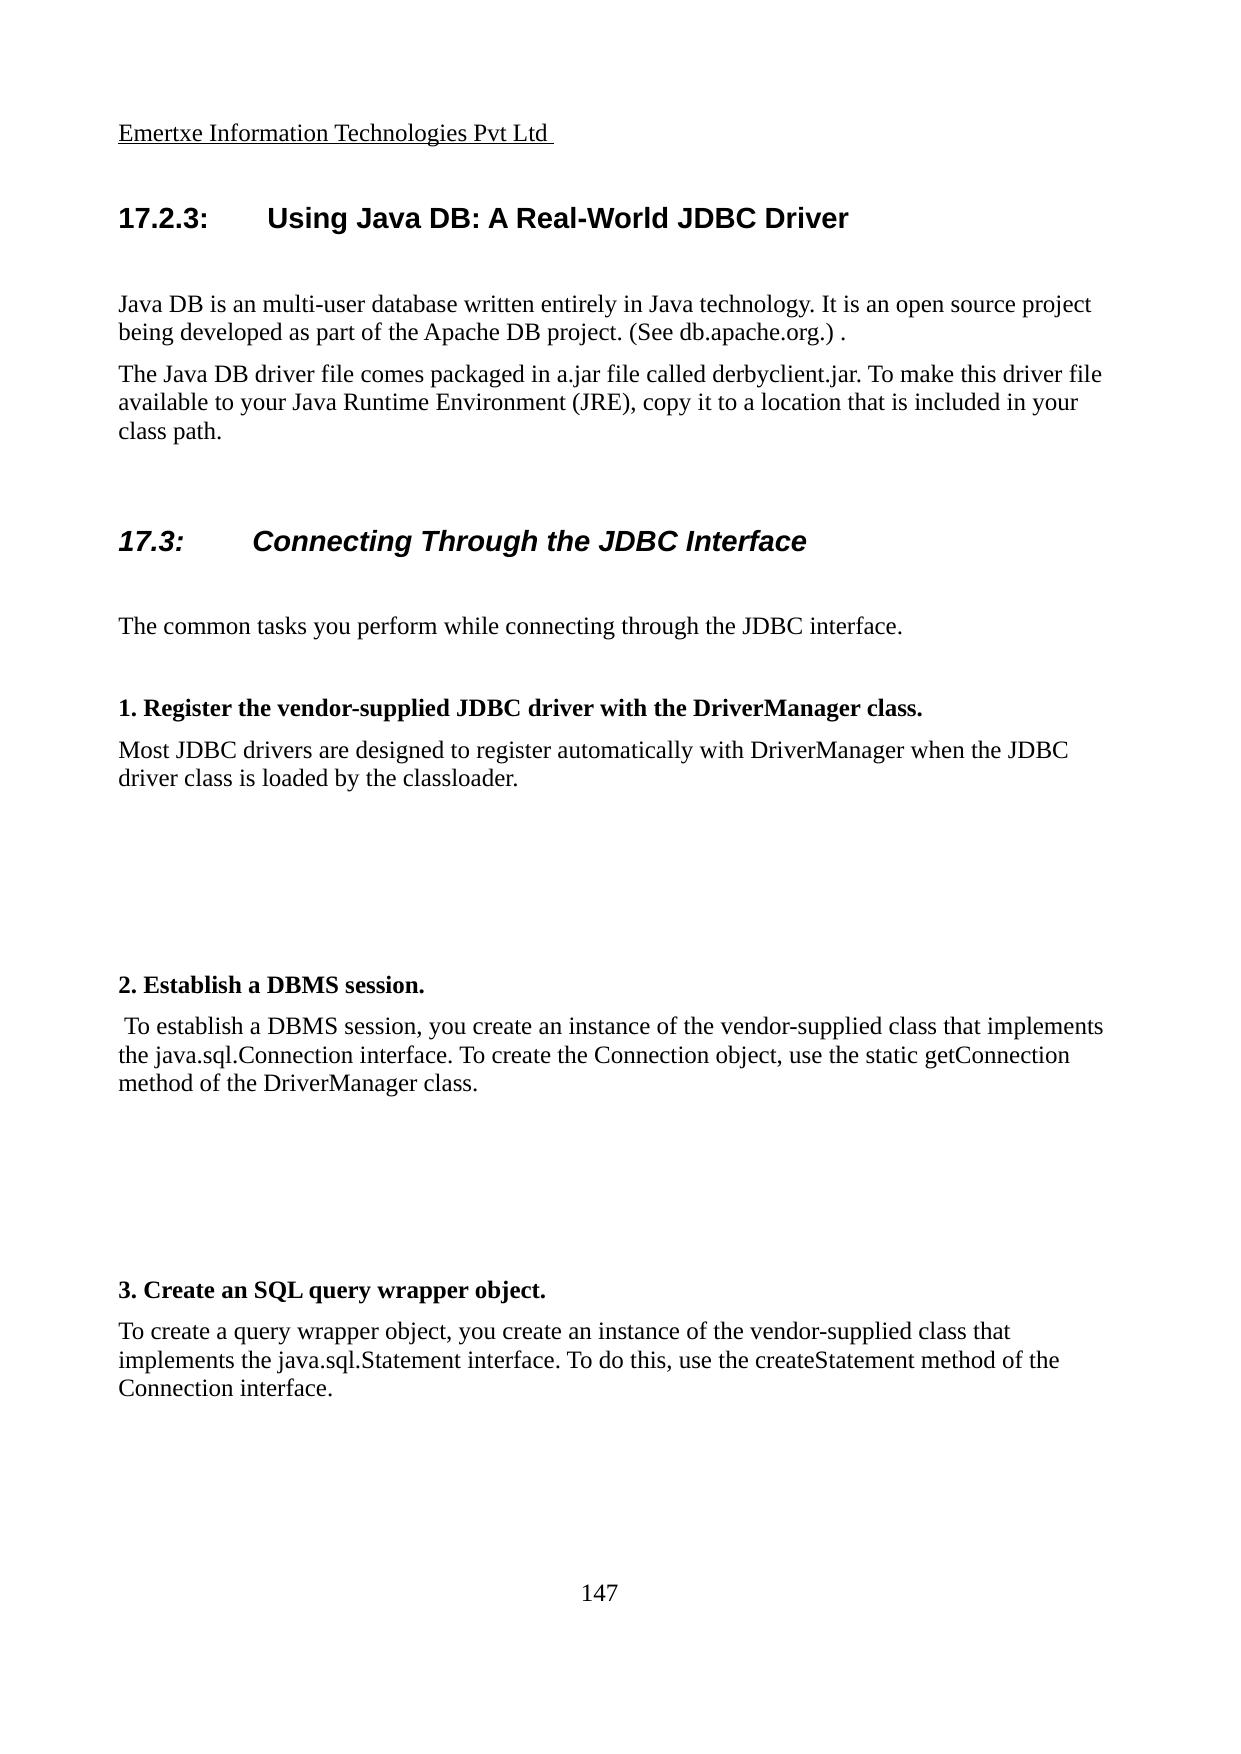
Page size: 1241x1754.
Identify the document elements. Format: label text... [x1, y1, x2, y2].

subtitle Using Java DB: A Real-World JDBC Driver [118, 201, 1122, 235]
text Most JDBC drivers are designed to register automatically with DriverManager when the JDBC driver class is loaded by the classloader. [118, 735, 1122, 792]
text Java DB is an multi-user database written entirely in Java technology. It is an open source project being developed as part of the Apache DB project. (See db.apache.org.) . [118, 289, 1122, 346]
text The Java DB driver file comes packaged in a.jar file called derbyclient.jar. To make this driver file available to your Java Runtime Environment (JRE), copy it to a location that is included in your class path. [118, 359, 1122, 445]
text 2. Establish a DBMS session. [118, 970, 1122, 998]
subtitle Connecting Through the JDBC Interface [118, 524, 1122, 557]
text To establish a DBMS session, you create an instance of the vendor-supplied class that implements the java.sql.Connection interface. To create the Connection object, use the static getConnection method of the DriverManager class. [118, 1011, 1122, 1097]
text 1. Register the vendor-supplied JDBC driver with the DriverManager class. [118, 693, 1122, 722]
text The common tasks you perform while connecting through the JDBC interface. [118, 611, 1122, 640]
text 3. Create an SQL query wrapper object. [118, 1275, 1122, 1303]
text To create a query wrapper object, you create an instance of the vendor-supplied class that implements the java.sql.Statement interface. To do this, use the createStatement method of the Connection interface. [118, 1316, 1122, 1402]
